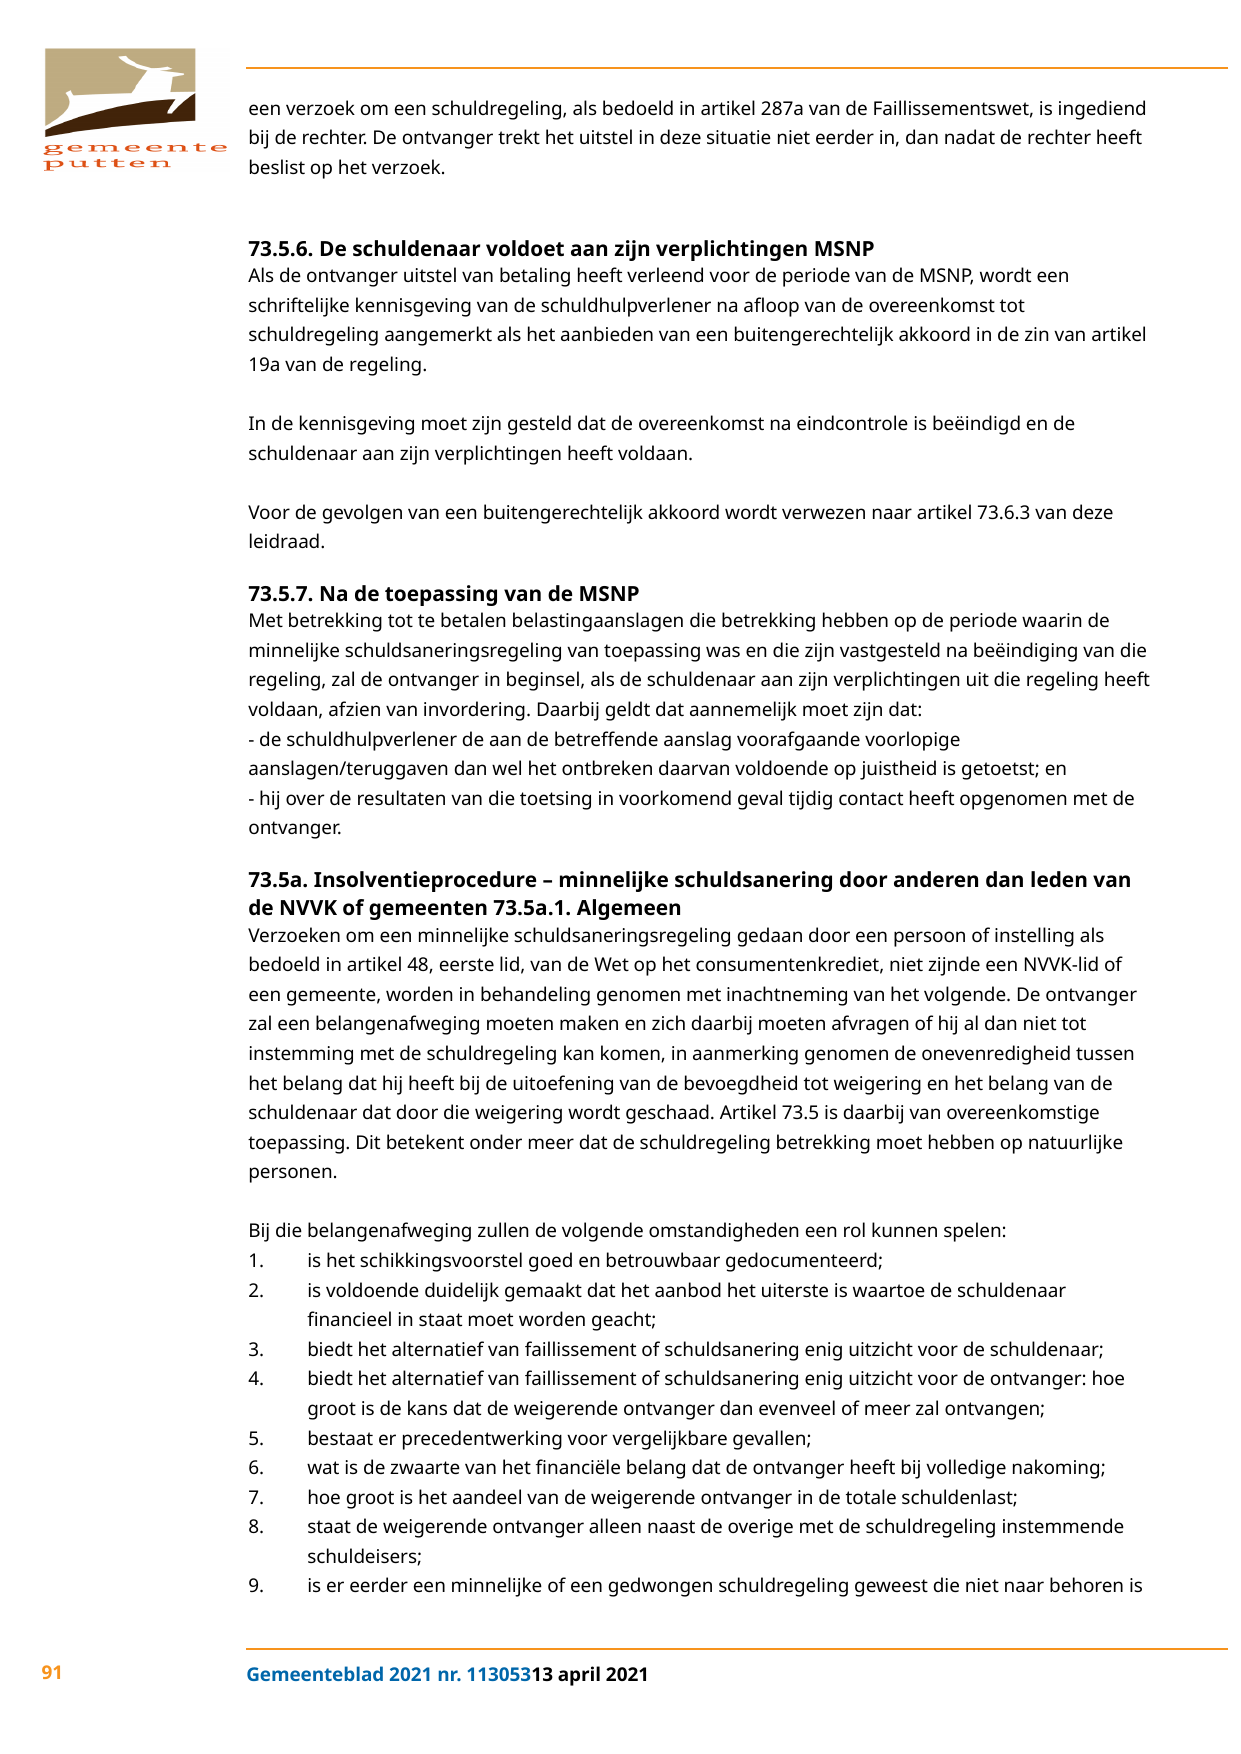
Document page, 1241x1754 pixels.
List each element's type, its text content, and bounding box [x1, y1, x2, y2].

list hoe groot is het aandeel van de weigerende ontvanger in de totale schuldenlast; [248, 1484, 1152, 1510]
text Bij die belangenafweging zullen de volgende omstandigheden een rol kunnen spelen: [248, 1218, 1152, 1243]
text Met betrekking tot te betalen belastingaanslagen die betrekking hebben op de periode waarin de minnelijke schuldsaneringsregeling van toepassing was en die zijn vastgesteld na beëindiging van die regeling, zal de ontvanger in beginsel, als de schuldenaar aan zijn verplichtingen uit die regeling heeft voldaan, afzien van invordering. Daarbij geldt dat aannemelijk moet zijn dat: [248, 607, 1152, 722]
text - de schuldhulpverlener de aan de betreffende aanslag voorafgaande voorlopige aanslagen/teruggaven dan wel het ontbreken daarvan voldoende op juistheid is getoetst; en [248, 726, 1152, 781]
text In de kennisgeving moet zijn gesteld dat de overeenkomst na eindcontrole is beëindigd en de schuldenaar aan zijn verplichtingen heeft voldaan. [248, 410, 1152, 466]
text Voor de gevolgen van een buitengerechtelijk akkoord wordt verwezen naar artikel 73.6.3 van deze leidraad. [248, 499, 1152, 554]
list is er eerder een minnelijke of een gedwongen schuldregeling geweest die niet naar behoren is [248, 1573, 1152, 1598]
list biedt het alternatief van faillissement of schuldsanering enig uitzicht voor de ontvanger: hoe groot is de kans dat de weigerende ontvanger dan evenveel of meer zal ontvangen; [248, 1366, 1152, 1421]
text - hij over de resultaten van die toetsing in voorkomend geval tijdig contact heeft opgenomen met de ontvanger. [248, 785, 1152, 840]
text 73.5.7. Na de toepassing van de MSNP [248, 579, 1152, 607]
text Als de ontvanger uitstel van betaling heeft verleend voor de periode van de MSNP, wordt een schriftelijke kennisgeving van de schuldhulpverlener na afloop van de overeenkomst tot schuldregeling aangemerkt als het aanbieden van een buitengerechtelijk akkoord in de zin van artikel 19a van de regeling. [248, 262, 1152, 377]
list staat de weigerende ontvanger alleen naast de overige met de schuldregeling instemmende schuldeisers; [248, 1513, 1152, 1569]
text 73.5a. Insolventieprocedure – minnelijke schuldsanering door anderen dan leden van de NVVK of gemeenten 73.5a.1. Algemeen [248, 865, 1152, 922]
list is voldoende duidelijk gemaakt dat het aanbod het uiterste is waartoe de schuldenaar financieel in staat moet worden geacht; [248, 1277, 1152, 1332]
picture [41, 47, 231, 172]
list wat is de zwaarte van het financiële belang dat de ontvanger heeft bij volledige nakoming; [248, 1454, 1152, 1480]
list is het schikkingsvoorstel goed en betrouwbaar gedocumenteerd; [248, 1247, 1152, 1273]
text 73.5.6. De schuldenaar voldoet aan zijn verplichtingen MSNP [248, 234, 1152, 262]
list bestaat er precedentwerking voor vergelijkbare gevallen; [248, 1425, 1152, 1451]
text Verzoeken om een minnelijke schuldsaneringsregeling gedaan door een persoon of instelling als bedoeld in artikel 48, eerste lid, van de Wet op het consumentenkrediet, niet zijnde een NVVK-lid of een gemeente, worden in behandeling genomen met inachtneming van het volgende. De ontvanger zal een belangenafweging moeten maken en zich daarbij moeten afvragen of hij al dan niet tot instemming met de schuldregeling kan komen, in aanmerking genomen de onevenredigheid tussen het belang dat hij heeft bij de uitoefening van de bevoegdheid tot weigering en het belang van de schuldenaar dat door die weigering wordt geschaad. Artikel 73.5 is daarbij van overeenkomstige toepassing. Dit betekent onder meer dat de schuldregeling betrekking moet hebben op natuurlijke personen. [248, 922, 1152, 1184]
list biedt het alternatief van faillissement of schuldsanering enig uitzicht voor de schuldenaar; [248, 1336, 1152, 1362]
text een verzoek om een schuldregeling, als bedoeld in artikel 287a van de Faillissementswet, is ingediend bij de rechter. De ontvanger trekt het uitstel in deze situatie niet eerder in, dan nadat de rechter heeft beslist op het verzoek. [248, 95, 1152, 180]
